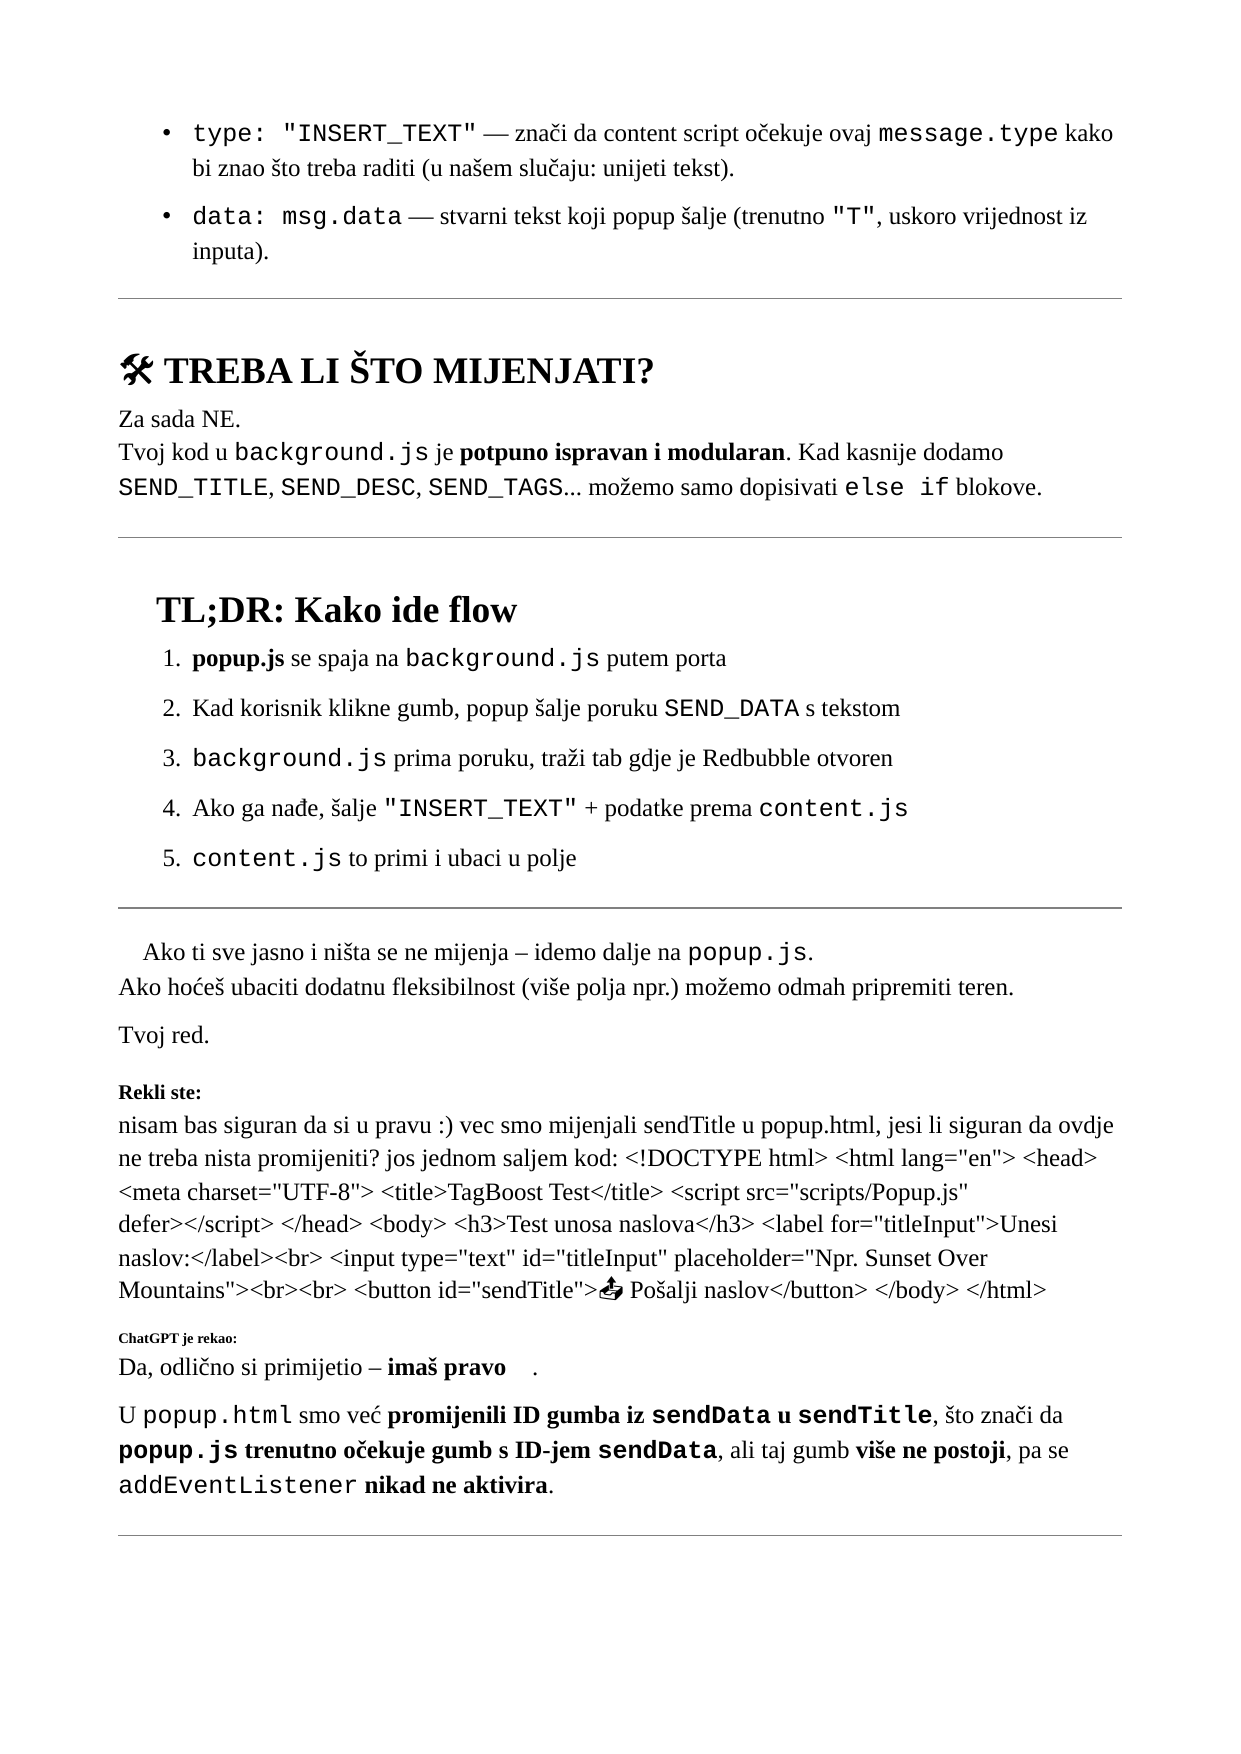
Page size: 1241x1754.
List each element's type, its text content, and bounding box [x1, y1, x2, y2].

list type: "INSERT_TEXT" — znači da content script očekuje ovaj message.type kako bi znao što treba raditi (u našem slučaju: unijeti tekst). [162, 118, 1122, 182]
list content.js to primi i ubaci u polje [162, 843, 1122, 874]
subtitle 🛠️ TREBA LI ŠTO MIJENJATI? [118, 349, 1122, 392]
list Kad korisnik klikne gumb, popup šalje poruku SEND_DATA s tekstom [162, 693, 1122, 724]
text Za sada NE. Tvoj kod u background.js je potpuno ispravan i modularan. Kad kasnije dodamo SEND_TITLE, SEND_DESC, SEND_TAGS... možemo samo dopisivati else if blokove. [118, 404, 1122, 503]
subtitle Rekli ste: [118, 1080, 1122, 1104]
subtitle 🔁 TL;DR: Kako ide flow [118, 587, 1122, 631]
text nisam bas siguran da si u pravu :) vec smo mijenjali sendTitle u popup.html, jesi li siguran da ovdje ne treba nista promijeniti? jos jednom saljem kod: <!DOCTYPE html> <html lang="en"> <head> <meta charset="UTF-8"> <title>TagBoost Test</title> <script src="scripts/Popup.js" defer></script> </head> <body> <h3>Test unosa naslova</h3> <label for="titleInput">Unesi naslov:</label><br> <input type="text" id="titleInput" placeholder="Npr. Sunset Over Mountains"><br><br> <button id="sendTitle">📤 Pošalji naslov</button> </body> </html> [118, 1111, 1122, 1304]
text Da, odlično si primijetio – imaš pravo 💯. [118, 1352, 1122, 1381]
subtitle ChatGPT je rekao: [118, 1329, 1122, 1346]
list data: msg.data — stvarni tekst koji popup šalje (trenutno "T", uskoro vrijednost iz inputa). [162, 201, 1122, 265]
list background.js prima poruku, traži tab gdje je Redbubble otvoren [162, 743, 1122, 774]
text U popup.html smo već promijenili ID gumba iz sendData u sendTitle, što znači da popup.js trenutno očekuje gumb s ID-jem sendData, ali taj gumb više ne postoji, pa se addEventListener nikad ne aktivira. [118, 1400, 1122, 1501]
list popup.js se spaja na background.js putem porta [162, 643, 1122, 674]
list Ako ga nađe, šalje "INSERT_TEXT" + podatke prema content.js [162, 793, 1122, 824]
text Tvoj red. [118, 1020, 1122, 1049]
text ✅ Ako ti sve jasno i ništa se ne mijenja – idemo dalje na popup.js. Ako hoćeš ubaciti dodatnu fleksibilnost (više polja npr.) možemo odmah pripremiti teren. [118, 937, 1122, 1001]
